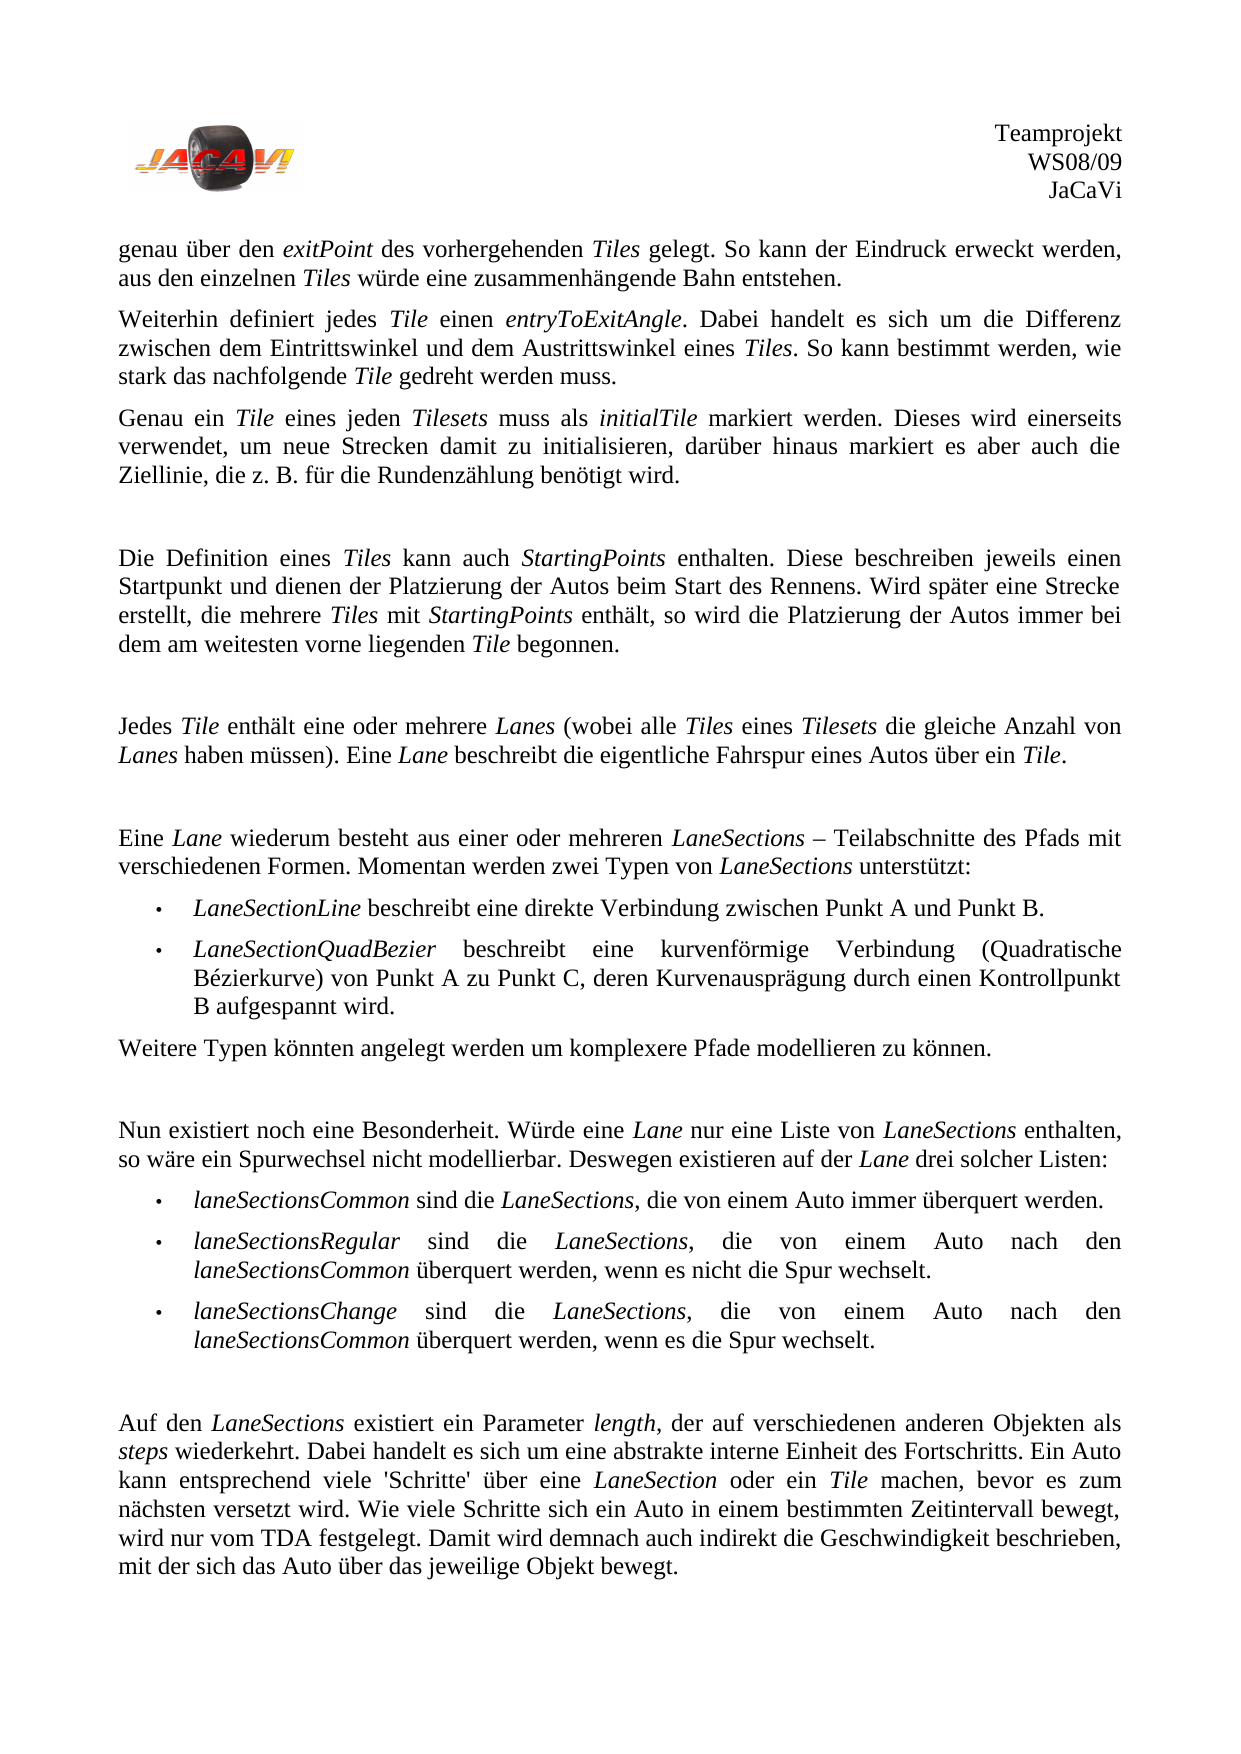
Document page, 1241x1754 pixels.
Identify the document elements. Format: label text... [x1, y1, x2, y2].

text Die Definition eines Tiles kann auch StartingPoints enthalten. Diese beschreiben jeweils einen Startpunkt und dienen der Platzierung der Autos beim Start des Rennens. Wird später eine Strecke erstellt, die mehrere Tiles mit StartingPoints enthält, so wird die Platzierung der Autos immer bei dem am weitesten vorne liegenden Tile begonnen. [118, 543, 1122, 658]
list laneSectionsCommon sind die LaneSections, die von einem Auto immer überquert werden. [156, 1185, 1122, 1214]
list LaneSectionLine beschreibt eine direkte Verbindung zwischen Punkt A und Punkt B. [156, 893, 1122, 921]
text genau über den exitPoint des vorhergehenden Tiles gelegt. So kann der Eindruck erweckt werden, aus den einzelnen Tiles würde eine zusammenhängende Bahn entstehen. [118, 234, 1122, 291]
text Eine Lane wiederum besteht aus einer oder mehreren LaneSections – Teilabschnitte des Pfads mit verschiedenen Formen. Momentan werden zwei Typen von LaneSections unterstützt: [118, 823, 1122, 880]
list laneSectionsRegular sind die LaneSections, die von einem Auto nach den laneSectionsCommon überquert werden, wenn es nicht die Spur wechselt. [156, 1226, 1122, 1284]
text Auf den LaneSections existiert ein Parameter length, der auf verschiedenen anderen Objekten als steps wiederkehrt. Dabei handelt es sich um eine abstrakte interne Einheit des Fortschritts. Ein Auto kann entsprechend viele 'Schritte' über eine LaneSection oder ein Tile machen, bevor es zum nächsten versetzt wird. Wie viele Schritte sich ein Auto in einem bestimmten Zeitintervall bewegt, wird nur vom TDA festgelegt. Damit wird demnach auch indirekt die Geschwindigkeit beschrieben, mit der sich das Auto über das jeweilige Objekt bewegt. [118, 1408, 1122, 1580]
list laneSectionsChange sind die LaneSections, die von einem Auto nach den laneSectionsCommon überquert werden, wenn es die Spur wechselt. [156, 1296, 1122, 1354]
text Weitere Typen könnten angelegt werden um komplexere Pfade modellieren zu können. [118, 1033, 1122, 1061]
picture [128, 120, 307, 195]
list LaneSectionQuadBezier beschreibt eine kurvenförmige Verbindung (Quadratische Bézierkurve) von Punkt A zu Punkt C, deren Kurvenausprägung durch einen Kontrollpunkt B aufgespannt wird. [156, 934, 1122, 1020]
text Weiterhin definiert jedes Tile einen entryToExitAngle. Dabei handelt es sich um die Differenz zwischen dem Eintrittswinkel und dem Austrittswinkel eines Tiles. So kann bestimmt werden, wie stark das nachfolgende Tile gedreht werden muss. [118, 304, 1122, 390]
text Genau ein Tile eines jeden Tilesets muss als initialTile markiert werden. Dieses wird einerseits verwendet, um neue Strecken damit zu initialisieren, darüber hinaus markiert es aber auch die Ziellinie, die z. B. für die Rundenzählung benötigt wird. [118, 403, 1122, 489]
text Jedes Tile enthält eine oder mehrere Lanes (wobei alle Tiles eines Tilesets die gleiche Anzahl von Lanes haben müssen). Eine Lane beschreibt die eigentliche Fahrspur eines Autos über ein Tile. [118, 711, 1122, 769]
text Nun existiert noch eine Besonderheit. Würde eine Lane nur eine Liste von LaneSections enthalten, so wäre ein Spurwechsel nicht modellierbar. Deswegen existieren auf der Lane drei solcher Listen: [118, 1115, 1122, 1173]
